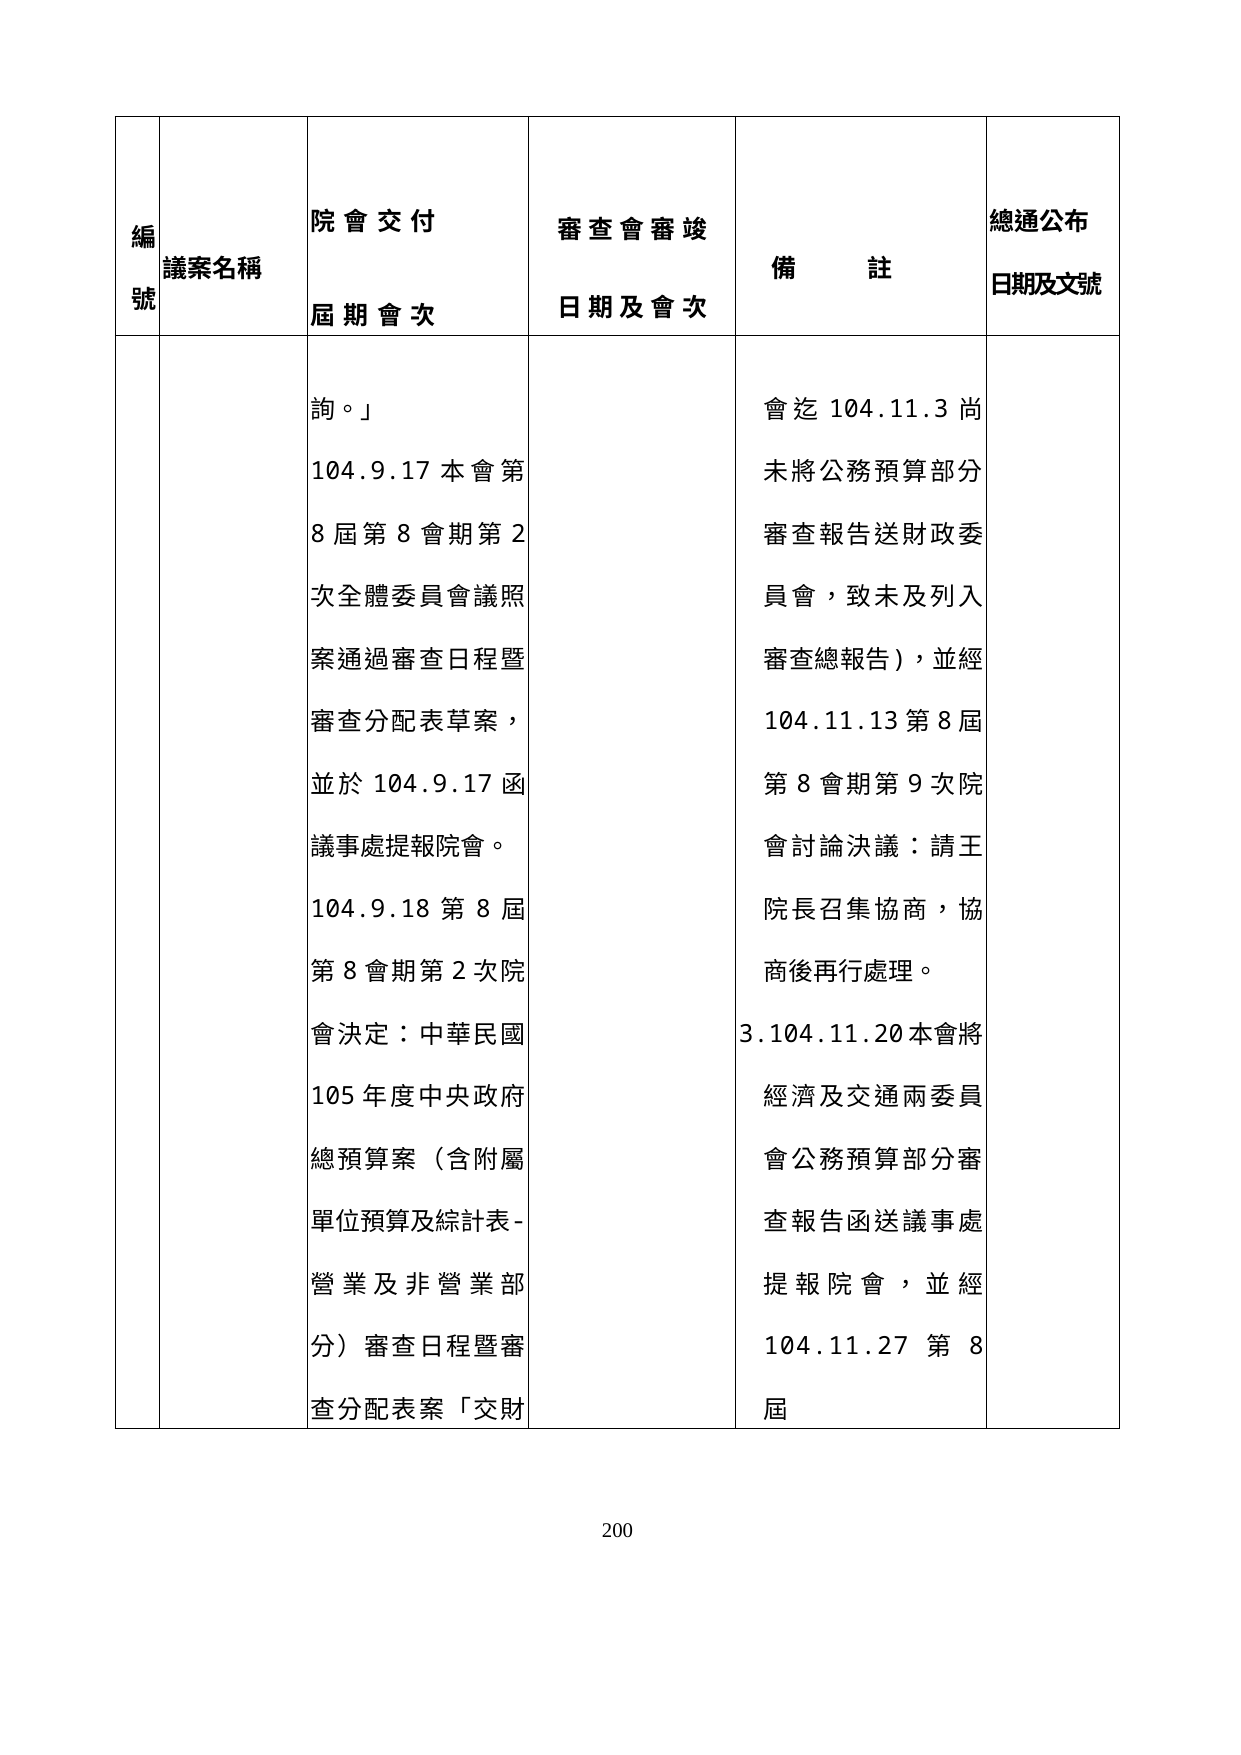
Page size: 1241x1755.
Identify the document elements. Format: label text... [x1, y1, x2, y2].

table_header 議案名稱 [160, 117, 307, 334]
table_cell [160, 336, 307, 1428]
table_header 備 註 [736, 117, 986, 334]
table_cell 會迄104.11.3尚未將公務預算部分審查報告送財政委員會，致未及列入審查總報告)，並經104.11.13第8屆第8會期第9次院會討論決議：請王院長召集協商，協商後再行處理。 3.104.11.20本會將經濟及交通兩委員會公務預算部分審查報告函送議事處提報院會，並經104.11.27第8屆 [736, 336, 986, 1428]
table_header 審查會審竣 日期及會次 [529, 117, 735, 334]
table_header 總通公布 日期及文號 [987, 117, 1119, 334]
table_cell 詢。」 104.9.17本會第8屆第8會期第2次全體委員會議照案通過審查日程暨審查分配表草案，並於104.9.17函議事處提報院會。 104.9.18第8屆第8會期第2次院會決定：中華民國105年度中央政府總預算案（含附屬單位預算及綜計表-營業及非營業部分）審查日程暨審查分配表案「交財 [308, 336, 528, 1428]
table_header 院會交付 屆期會次 [308, 117, 528, 334]
table_header 編號 [116, 117, 159, 334]
table_cell [529, 336, 735, 1428]
table_cell [987, 336, 1119, 1428]
table_cell [116, 336, 159, 1428]
